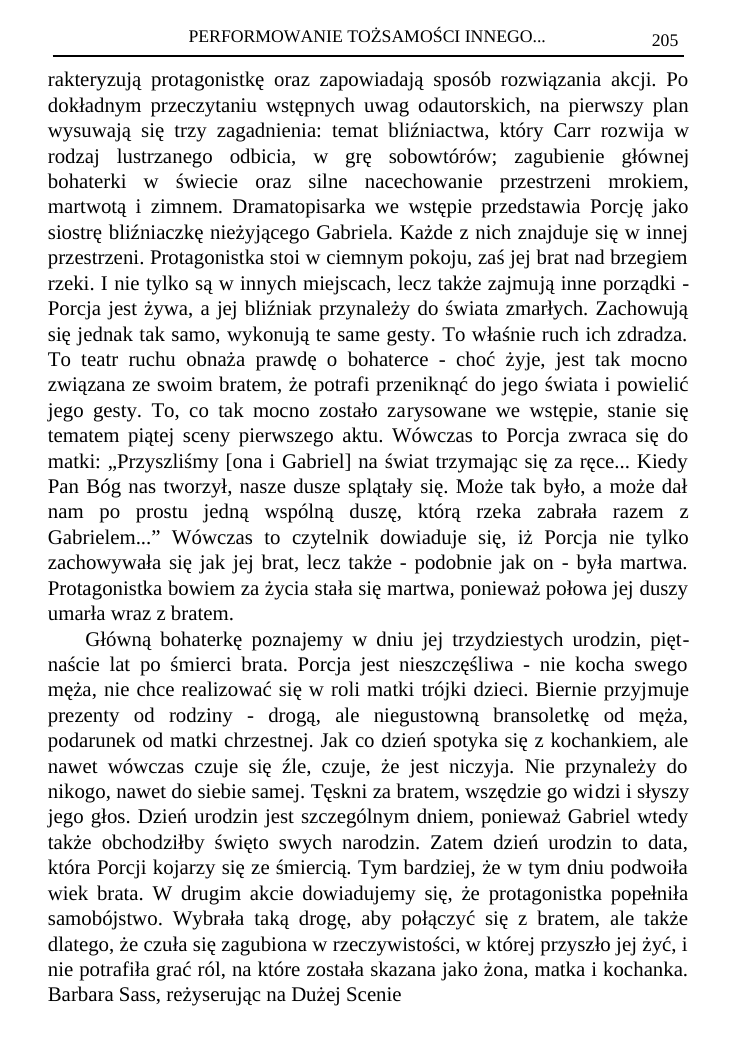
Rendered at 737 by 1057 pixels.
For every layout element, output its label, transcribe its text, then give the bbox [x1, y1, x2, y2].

text rakteryzują protagonistkę oraz zapowiadają sposób rozwiązania akcji. Po dokładnym przeczytaniu wstępnych uwag odautorskich, na pierwszy plan wysuwają się trzy zagadnienia: temat bliźniactwa, który Carr roz­wija w rodzaj lustrzanego odbicia, w grę sobowtórów; zagubienie głów­nej bohaterki w świecie oraz silne nacechowanie przestrzeni mrokiem, martwotą i zimnem. Dramatopisarka we wstępie przedstawia Porcję jako siostrę bliźniaczkę nieżyjącego Gabriela. Każde z nich znajduje się w innej przestrzeni. Protagonistka stoi w ciemnym pokoju, zaś jej brat nad brzegiem rzeki. I nie tylko są w innych miejscach, lecz także zajmu­ją inne porządki - Porcja jest żywa, a jej bliźniak przynależy do świata zmarłych. Zachowują się jednak tak samo, wykonują te same gesty. To właśnie ruch ich zdradza. To teatr ruchu obnaża prawdę o bohaterce - choć żyje, jest tak mocno związana ze swoim bratem, że potrafi przenik­nąć do jego świata i powielić jego gesty. To, co tak mocno zostało za­rysowane we wstępie, stanie się tematem piątej sceny pierwszego aktu. Wówczas to Porcja zwraca się do matki: „Przyszliśmy [ona i Gabriel] na świat trzymając się za ręce... Kiedy Pan Bóg nas tworzył, nasze dusze splątały się. Może tak było, a może dał nam po prostu jedną wspólną duszę, którą rzeka zabrała razem z Gabrielem...” Wówczas to czytel­nik dowiaduje się, iż Porcja nie tylko zachowywała się jak jej brat, lecz także - podobnie jak on - była martwa. Protagonistka bowiem za życia stała się martwa, ponieważ połowa jej duszy umarła wraz z bratem. [48, 67, 689, 625]
text 205 [652, 29, 686, 50]
text PERFORMOWANIE TOŻSAMOŚCI INNEGO... [175, 25, 559, 46]
text Główną bohaterkę poznajemy w dniu jej trzydziestych urodzin, pięt­naście lat po śmierci brata. Porcja jest nieszczęśliwa - nie kocha swego męża, nie chce realizować się w roli matki trójki dzieci. Biernie przyj­muje prezenty od rodziny - drogą, ale niegustowną bransoletkę od męża, podarunek od matki chrzestnej. Jak co dzień spotyka się z kochankiem, ale nawet wówczas czuje się źle, czuje, że jest niczyja. Nie przynależy do nikogo, nawet do siebie samej. Tęskni za bratem, wszędzie go wi­dzi i słyszy jego głos. Dzień urodzin jest szczególnym dniem, ponieważ Gabriel wtedy także obchodziłby święto swych narodzin. Zatem dzień urodzin to data, która Porcji kojarzy się ze śmiercią. Tym bardziej, że w tym dniu podwoiła wiek brata. W drugim akcie dowiadujemy się, że protagonistka popełniła samobójstwo. Wybrała taką drogę, aby połączyć się z bratem, ale także dlatego, że czuła się zagubiona w rzeczywistości, w której przyszło jej żyć, i nie potrafiła grać ról, na które została skazana jako żona, matka i kochanka. Barbara Sass, reżyserując na Dużej Scenie [48, 627, 689, 1006]
